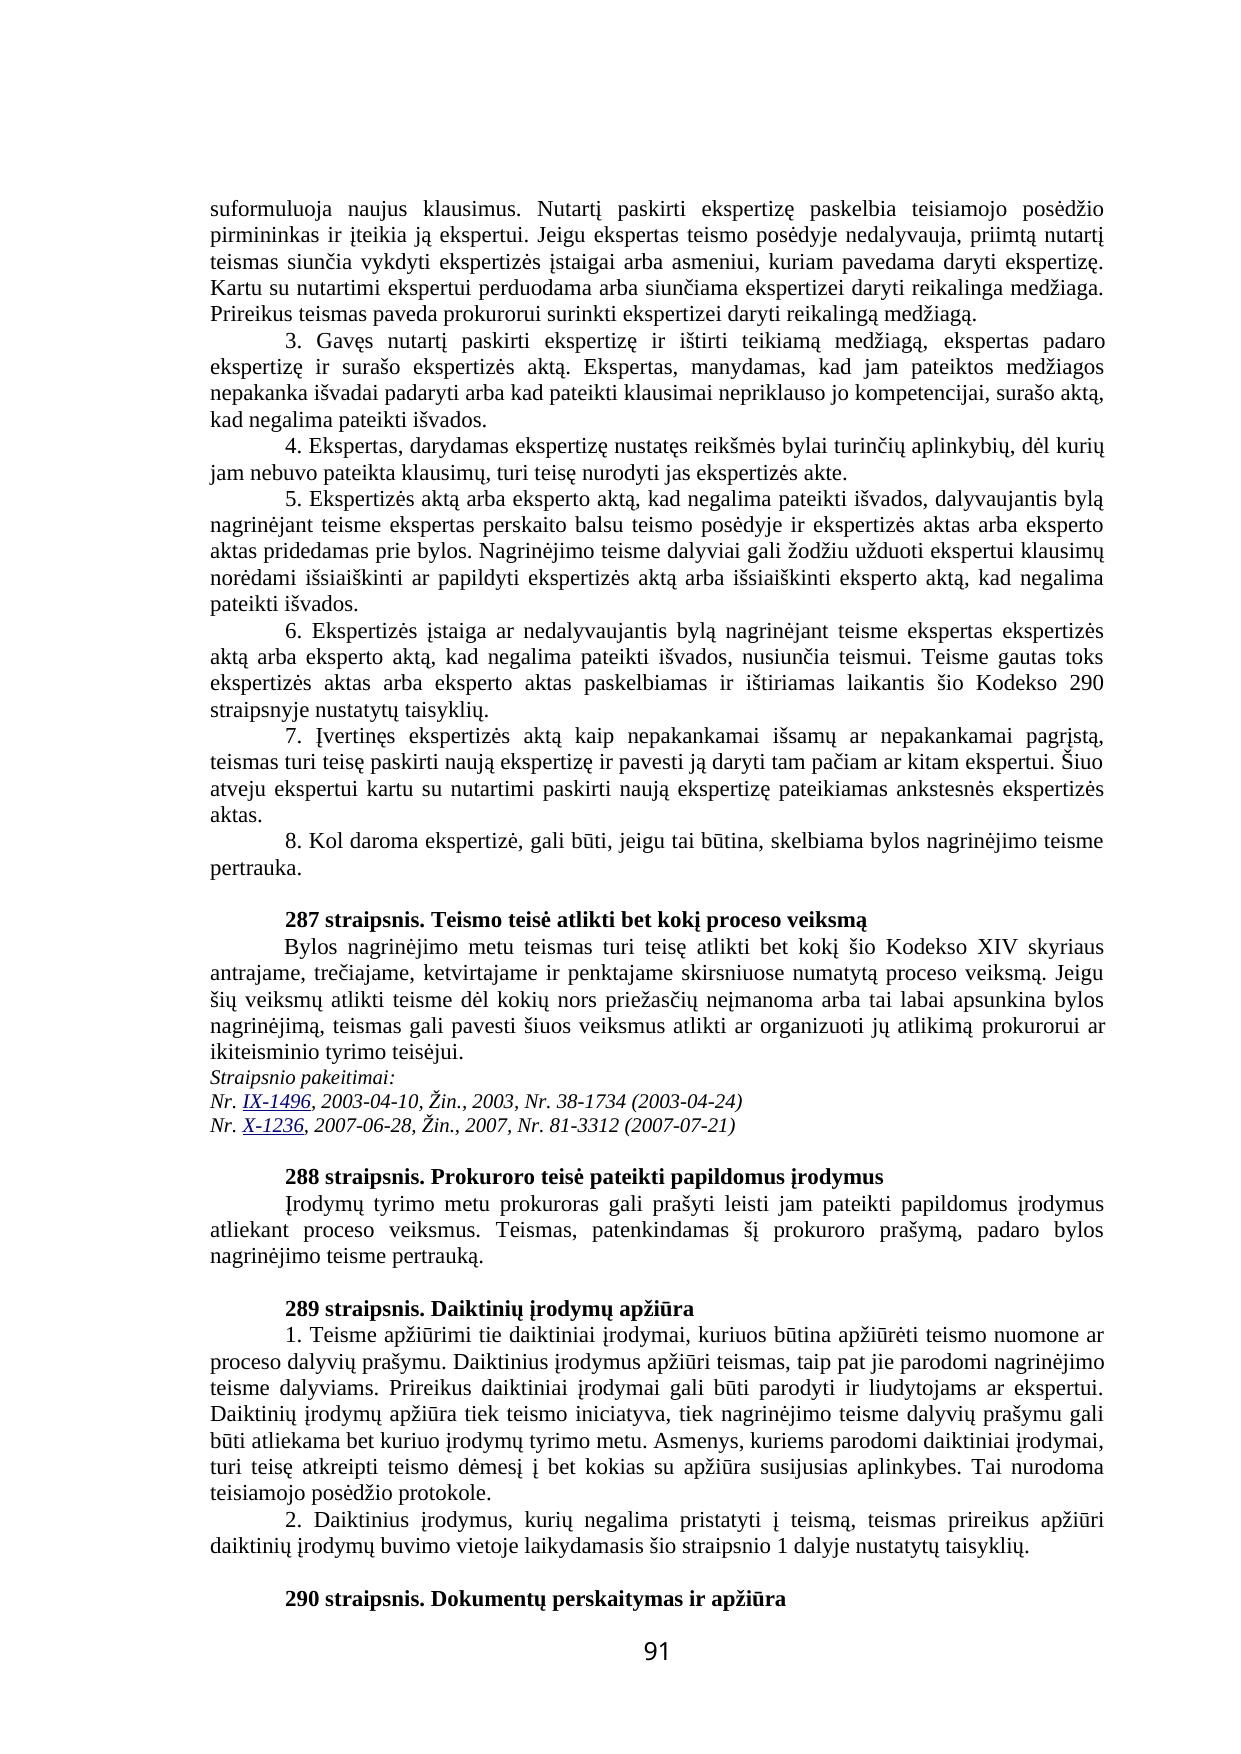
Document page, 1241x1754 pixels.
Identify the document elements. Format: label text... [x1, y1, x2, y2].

text 4. Ekspertas, darydamas ekspertizę nustatęs reikšmės bylai turinčių aplinkybių, dėl kurių jam nebuvo pateikta klausimų, turi teisę nurodyti jas ekspertizės akte. [210, 432, 1106, 485]
text Nr. X-1236, 2007-06-28, Žin., 2007, Nr. 81-3312 (2007-07-21) [210, 1113, 1106, 1137]
text suformuluoja naujus klausimus. Nutartį paskirti ekspertizę paskelbia teisiamojo posėdžio pirmininkas ir įteikia ją ekspertui. Jeigu ekspertas teismo posėdyje nedalyvauja, priimtą nutartį teismas siunčia vykdyti ekspertizės įstaigai arba asmeniui, kuriam pavedama daryti ekspertizę. Kartu su nutartimi ekspertui perduodama arba siunčiama ekspertizei daryti reikalinga medžiaga. Prireikus teismas paveda prokurorui surinkti ekspertizei daryti reikalingą medžiagą. [210, 195, 1106, 327]
text 8. Kol daroma ekspertizė, gali būti, jeigu tai būtina, skelbiama bylos nagrinėjimo teisme pertrauka. [210, 827, 1106, 880]
text 6. Ekspertizės įstaiga ar nedalyvaujantis bylą nagrinėjant teisme ekspertas ekspertizės aktą arba eksperto aktą, kad negalima pateikti išvados, nusiunčia teismui. Teisme gautas toks ekspertizės aktas arba eksperto aktas paskelbiamas ir ištiriamas laikantis šio Kodekso 290 straipsnyje nustatytų taisyklių. [210, 617, 1106, 722]
text 2. Daiktinius įrodymus, kurių negalima pristatyti į teismą, teismas prireikus apžiūri daiktinių įrodymų buvimo vietoje laikydamasis šio straipsnio 1 dalyje nustatytų taisyklių. [210, 1506, 1106, 1558]
text 5. Ekspertizės aktą arba eksperto aktą, kad negalima pateikti išvados, dalyvaujantis bylą nagrinėjant teisme ekspertas perskaito balsu teismo posėdyje ir ekspertizės aktas arba eksperto aktas pridedamas prie bylos. Nagrinėjimo teisme dalyviai gali žodžiu užduoti ekspertui klausimų norėdami išsiaiškinti ar papildyti ekspertizės aktą arba išsiaiškinti eksperto aktą, kad negalima pateikti išvados. [210, 485, 1106, 617]
text 1. Teisme apžiūrimi tie daiktiniai įrodymai, kuriuos būtina apžiūrėti teismo nuomone ar proceso dalyvių prašymu. Daiktinius įrodymus apžiūri teismas, taip pat jie parodomi nagrinėjimo teisme dalyviams. Prireikus daiktiniai įrodymai gali būti parodyti ir liudytojams ar ekspertui. Daiktinių įrodymų apžiūra tiek teismo iniciatyva, tiek nagrinėjimo teisme dalyvių prašymu gali būti atliekama bet kuriuo įrodymų tyrimo metu. Asmenys, kuriems parodomi daiktiniai įrodymai, turi teisę atkreipti teismo dėmesį į bet kokias su apžiūra susijusias aplinkybes. Tai nurodoma teisiamojo posėdžio protokole. [210, 1321, 1106, 1506]
text 7. Įvertinęs ekspertizės aktą kaip nepakankamai išsamų ar nepakankamai pagrįstą, teismas turi teisę paskirti naują ekspertizę ir pavesti ją daryti tam pačiam ar kitam ekspertui. Šiuo atveju ekspertui kartu su nutartimi paskirti naują ekspertizę pateikiamas ankstesnės ekspertizės aktas. [210, 722, 1106, 827]
text 3. Gavęs nutartį paskirti ekspertizę ir ištirti teikiamą medžiagą, ekspertas padaro ekspertizę ir surašo ekspertizės aktą. Ekspertas, manydamas, kad jam pateiktos medžiagos nepakanka išvadai padaryti arba kad pateikti klausimai nepriklauso jo kompetencijai, surašo aktą, kad negalima pateikti išvados. [210, 327, 1106, 432]
text 288 straipsnis. Prokuroro teisė pateikti papildomus įrodymus [210, 1163, 1106, 1189]
text Bylos nagrinėjimo metu teismas turi teisę atlikti bet kokį šio Kodekso XIV skyriaus antrajame, trečiajame, ketvirtajame ir penktajame skirsniuose numatytą proceso veiksmą. Jeigu šių veiksmų atlikti teisme dėl kokių nors priežasčių neįmanoma arba tai labai apsunkina bylos nagrinėjimą, teismas gali pavesti šiuos veiksmus atlikti ar organizuoti jų atlikimą prokurorui ar ikiteisminio tyrimo teisėjui. [210, 933, 1106, 1065]
text 290 straipsnis. Dokumentų perskaitymas ir apžiūra [210, 1585, 1106, 1611]
text Įrodymų tyrimo metu prokuroras gali prašyti leisti jam pateikti papildomus įrodymus atliekant proceso veiksmus. Teismas, patenkindamas šį prokuroro prašymą, padaro bylos nagrinėjimo teisme pertrauką. [210, 1189, 1106, 1269]
text 289 straipsnis. Daiktinių įrodymų apžiūra [210, 1295, 1106, 1321]
text Straipsnio pakeitimai: [210, 1065, 1106, 1089]
text 287 straipsnis. Teismo teisė atlikti bet kokį proceso veiksmą [210, 907, 1106, 933]
text Nr. IX-1496, 2003-04-10, Žin., 2003, Nr. 38-1734 (2003-04-24) [210, 1089, 1106, 1113]
